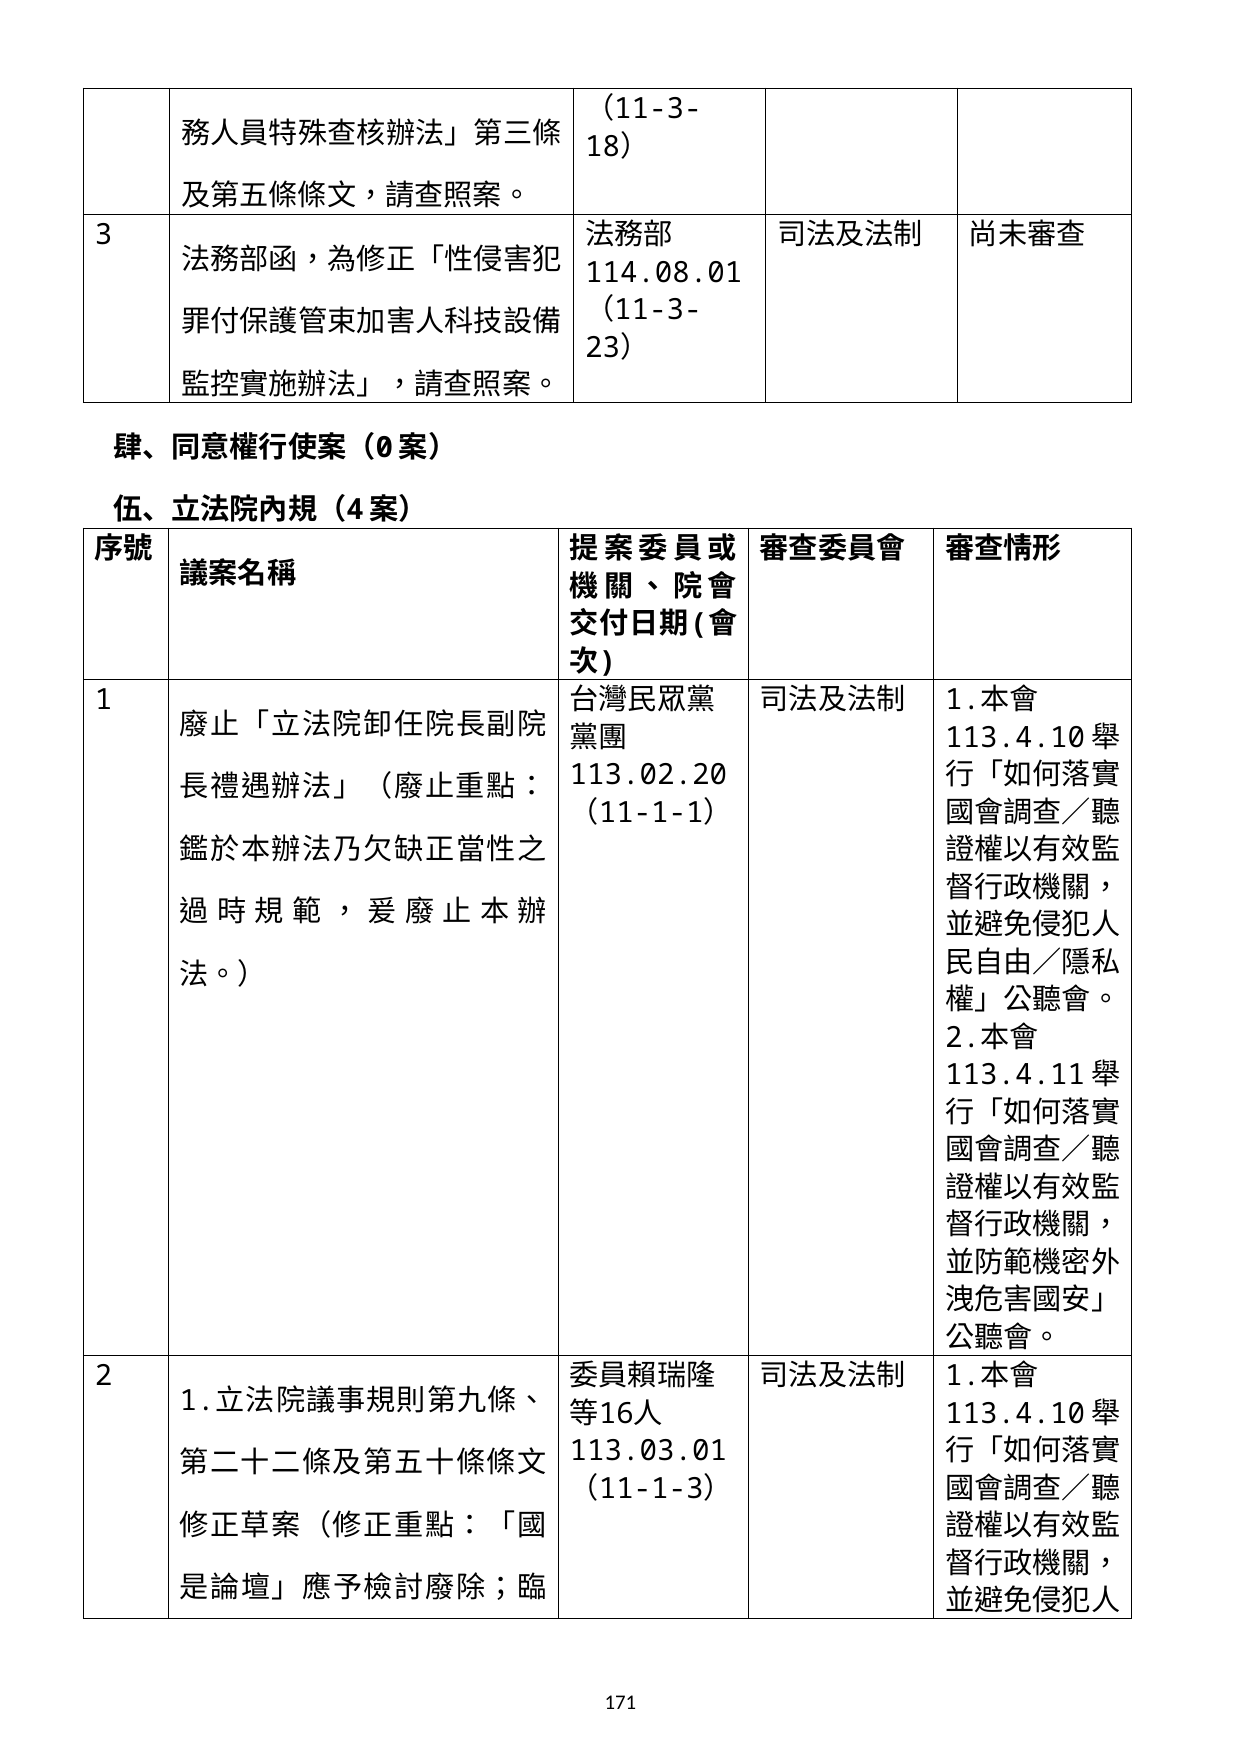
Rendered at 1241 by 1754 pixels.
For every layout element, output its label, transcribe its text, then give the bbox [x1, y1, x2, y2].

table_cell 1.立法院議事規則第九條、第二十二條及第五十條條文修正草案（修正重點：「國是論壇」應予檢討廢除；臨 [169, 1356, 558, 1618]
table_cell 1.本會 113.4.10舉行「如何落實國會調查／聽證權以有效監督行政機關，並避免侵犯人 [934, 1356, 1131, 1618]
table_cell （11-3-18） [574, 89, 765, 214]
table_cell 3 [84, 215, 169, 402]
table_cell 法務部 114.08.01 （11-3-23） [574, 215, 765, 402]
table_cell 委員賴瑞隆 等16人 113.03.01 （11-1-3） [559, 1356, 748, 1618]
table_cell 司法及法制 [749, 680, 933, 1355]
subtitle 伍、立法院內規（4案） [75, 485, 1165, 528]
table_cell 司法及法制 [766, 215, 957, 402]
table_cell 1.本會 113.4.10舉行「如何落實國會調查／聽證權以有效監督行政機關，並避免侵犯人民自由／隱私權」公聽會。 2.本會 113.4.11舉行「如何落實國會調查／聽證權以有效監督行政機關，並防範機密外洩危害國安」公聽會。 [934, 680, 1131, 1355]
table_header 提案委員或機關、院會交付日期(會次) [559, 529, 748, 679]
table_cell 尚未審查 [958, 215, 1131, 402]
table_cell 2 [84, 1356, 168, 1618]
table_cell [84, 89, 169, 214]
table_cell 1 [84, 680, 168, 1355]
table_header 議案名稱 [169, 529, 558, 679]
subtitle 肆、同意權行使案（0案） [75, 423, 1165, 466]
table_header 序號 [84, 529, 168, 679]
table_cell 務人員特殊查核辦法」第三條及第五條條文，請查照案。 [170, 89, 573, 214]
table_header 審查情形 [934, 529, 1131, 679]
table_cell [766, 89, 957, 214]
table_header 審查委員會 [749, 529, 933, 679]
table_cell 司法及法制 [749, 1356, 933, 1618]
table_cell 法務部函，為修正「性侵害犯罪付保護管束加害人科技設備監控實施辦法」，請查照案。 [170, 215, 573, 402]
table_cell [958, 89, 1131, 214]
table_cell 廢止「立法院卸任院長副院長禮遇辦法」（廢止重點：鑑於本辦法乃欠缺正當性之過時規範，爰廢止本辦法。） [169, 680, 558, 1355]
table_cell 台灣民眾黨黨團 113.02.20 （11-1-1） [559, 680, 748, 1355]
